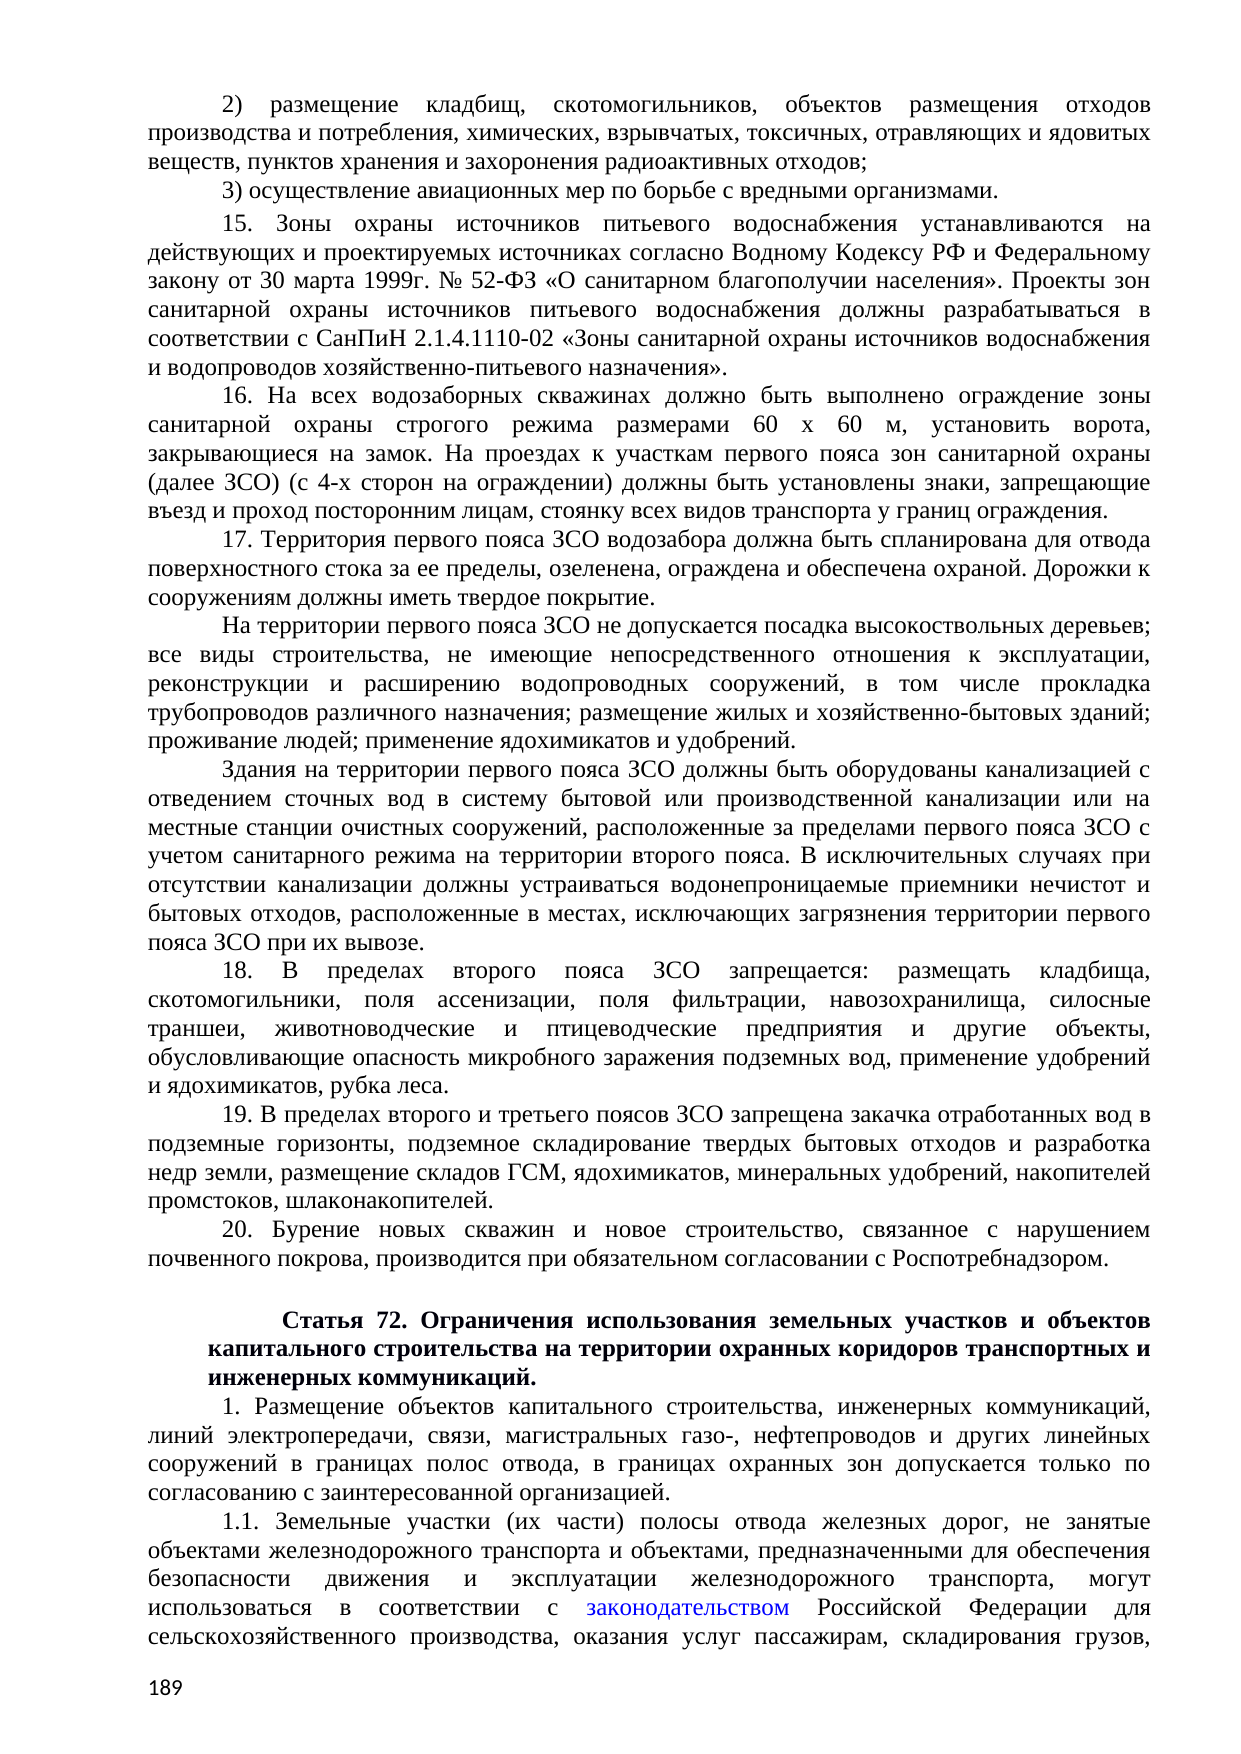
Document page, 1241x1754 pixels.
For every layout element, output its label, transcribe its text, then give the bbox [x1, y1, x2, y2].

text 20. Бурение новых скважин и новое строительство, связанное с нарушением почвенного покрова, производится при обязательном согласовании с Роспотребнадзором. [148, 1214, 1152, 1272]
text 1. Размещение объектов капитального строительства, инженерных коммуникаций, линий электропередачи, связи, магистральных газо-, нефтепроводов и других линейных сооружений в границах полос отвода, в границах охранных зон допускается только по согласованию с заинтересованной организацией. [148, 1391, 1152, 1506]
text 16. На всех водозаборных скважинах должно быть выполнено ограждение зоны санитарной охраны строгого режима размерами 60 х 60 м, установить ворота, закрывающиеся на замок. На проездах к участкам первого пояса зон санитарной охраны (далее ЗСО) (с 4-х сторон на ограждении) должны быть установлены знаки, запрещающие въезд и проход посторонним лицам, стоянку всех видов транспорта у границ ограждения. [148, 380, 1152, 524]
text 2) размещение кладбищ, скотомогильников, объектов размещения отходов производства и потребления, химических, взрывчатых, токсичных, отравляющих и ядовитых веществ, пунктов хранения и захоронения радиоактивных отходов; [148, 89, 1152, 175]
subtitle Статья 72. Ограничения использования земельных участков и объектов капитального строительства на территории охранных коридоров транспортных и инженерных коммуникаций. [208, 1305, 1152, 1391]
text На территории первого пояса ЗСО не допускается посадка высокоствольных деревьев; все виды строительства, не имеющие непосредственного отношения к эксплуатации, реконструкции и расширению водопроводных сооружений, в том числе прокладка трубопроводов различного назначения; размещение жилых и хозяйственно-бытовых зданий; проживание людей; применение ядохимикатов и удобрений. [148, 610, 1152, 754]
text 18. В пределах второго пояса ЗСО запрещается: размещать кладбища, скотомогильники, поля ассенизации, поля фильтрации, навозохранилища, силосные траншеи, животноводческие и птицеводческие предприятия и другие объекты, обусловливающие опасность микробного заражения подземных вод, применение удобрений и ядохимикатов, рубка леса. [148, 955, 1152, 1099]
text 3) осуществление авиационных мер по борьбе с вредными организмами. [148, 175, 1152, 204]
text 19. В пределах второго и третьего поясов ЗСО запрещена закачка отработанных вод в подземные горизонты, подземное складирование твердых бытовых отходов и разработка недр земли, размещение складов ГСМ, ядохимикатов, минеральных удобрений, накопителей промстоков, шлаконакопителей. [148, 1099, 1152, 1214]
text 1.1. Земельные участки (их части) полосы отвода железных дорог, не занятые объектами железнодорожного транспорта и объектами, предназначенными для обеспечения безопасности движения и эксплуатации железнодорожного транспорта, могут использоваться в соответствии с законодательством Российской Федерации для сельскохозяйственного производства, оказания услуг пассажирам, складирования грузов, [148, 1506, 1152, 1650]
text 17. Территория первого пояса ЗСО водозабора должна быть спланирована для отвода поверхностного стока за ее пределы, озеленена, ограждена и обеспечена охраной. Дорожки к сооружениям должны иметь твердое покрытие. [148, 524, 1152, 610]
text Здания на территории первого пояса ЗСО должны быть оборудованы канализацией с отведением сточных вод в систему бытовой или производственной канализации или на местные станции очистных сооружений, расположенные за пределами первого пояса ЗСО с учетом санитарного режима на территории второго пояса. В исключительных случаях при отсутствии канализации должны устраиваться водонепроницаемые приемники нечистот и бытовых отходов, расположенные в местах, исключающих загрязнения территории первого пояса ЗСО при их вывозе. [148, 754, 1152, 955]
text 15. Зоны охраны источников питьевого водоснабжения устанавливаются на действующих и проектируемых источниках согласно Водному Кодексу РФ и Федеральному закону от 30 марта 1999г. № 52-ФЗ «О санитарном благополучии населения». Проекты зон санитарной охраны источников питьевого водоснабжения должны разрабатываться в соответствии с СанПиН 2.1.4.1110-02 «Зоны санитарной охраны источников водоснабжения и водопроводов хозяйственно-питьевого назначения». [148, 208, 1152, 380]
